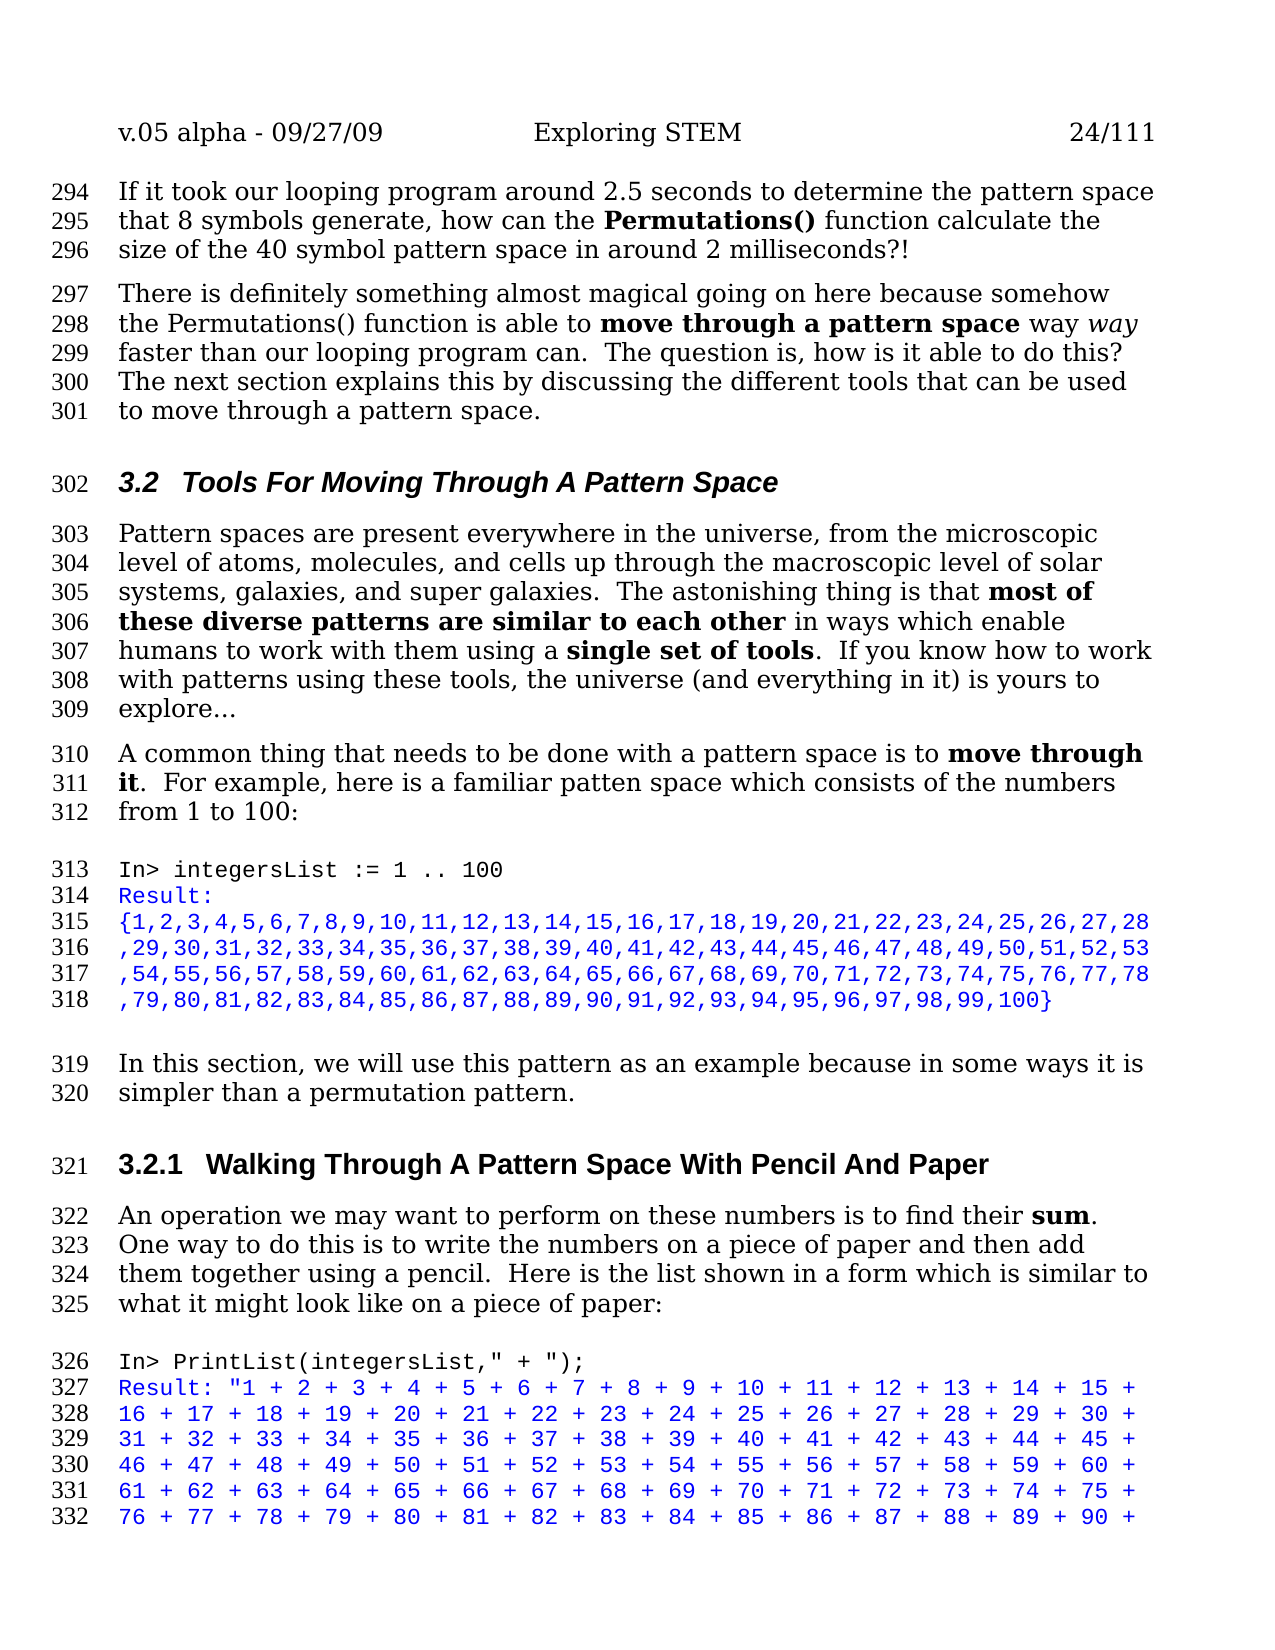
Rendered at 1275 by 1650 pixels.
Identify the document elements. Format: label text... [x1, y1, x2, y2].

text In this section, we will use this pattern as an example because in some ways it is simpler than a permutation pattern. [118, 1049, 1157, 1108]
text In> integersList := 1 .. 100 [118, 859, 1157, 885]
text An operation we may want to perform on these numbers is to find their sum. One way to do this is to write the numbers on a piece of paper and then add them together using a pencil. Here is the list shown in a form which is similar to what it might look like on a piece of paper: [118, 1201, 1157, 1318]
text Pattern spaces are present everywhere in the universe, from the microscopic level of atoms, molecules, and cells up through the macroscopic level of solar systems, galaxies, and super galaxies. The astonishing thing is that most of these diverse patterns are similar to each other in ways which enable humans to work with them using a single set of tools. If you know how to work with patterns using these tools, the universe (and everything in it) is yours to explore... [118, 519, 1157, 724]
subtitle Tools For Moving Through A Pattern Space [118, 464, 1157, 498]
text Result: "1 + 2 + 3 + 4 + 5 + 6 + 7 + 8 + 9 + 10 + 11 + 12 + 13 + 14 + 15 + 16 + 17 + 18 + 19 + 20 + 21 + 22 + 23 + 24 + 25 + 26 + 27 + 28 + 29 + 30 + 31 + 32 + 33 + 34 + 35 + 36 + 37 + 38 + 39 + 40 + 41 + 42 + 43 + 44 + 45 + 46 + 47 + 48 + 49 + 50 + 51 + 52 + 53 + 54 + 55 + 56 + 57 + 58 + 59 + 60 + 61 + 62 + 63 + 64 + 65 + 66 + 67 + 68 + 69 + 70 + 71 + 72 + 73 + 74 + 75 + 76 + 77 + 78 + 79 + 80 + 81 + 82 + 83 + 84 + 85 + 86 + 87 + 88 + 89 + 90 + [118, 1376, 1157, 1532]
text In> PrintList(integersList," + "); [118, 1350, 1157, 1376]
text Result: {1,2,3,4,5,6,7,8,9,10,11,12,13,14,15,16,17,18,19,20,21,22,23,24,25,26,27,28,29,30,31,32,33,34,35,36,37,38,39,40,41,42,43,44,45,46,47,48,49,50,51,52,53,54,55,56,57,58,59,60,61,62,63,64,65,66,67,68,69,70,71,72,73,74,75,76,77,78,79,80,81,82,83,84,85,86,87,88,89,90,91,92,93,94,95,96,97,98,99,100} [118, 885, 1157, 1014]
text There is definitely something almost magical going on here because somehow the Permutations() function is able to move through a pattern space way way faster than our looping program can. The question is, how is it able to do this? The next section explains this by discussing the different tools that can be used to move through a pattern space. [118, 279, 1157, 426]
subtitle Walking Through A Pattern Space With Pencil And Paper [118, 1147, 1157, 1180]
text If it took our looping program around 2.5 seconds to determine the pattern space that 8 symbols generate, how can the Permutations() function calculate the size of the 40 symbol pattern space in around 2 milliseconds?! [118, 177, 1157, 264]
text A common thing that needs to be done with a pattern space is to move through it. For example, here is a familiar patten space which consists of the numbers from 1 to 100: [118, 739, 1157, 827]
